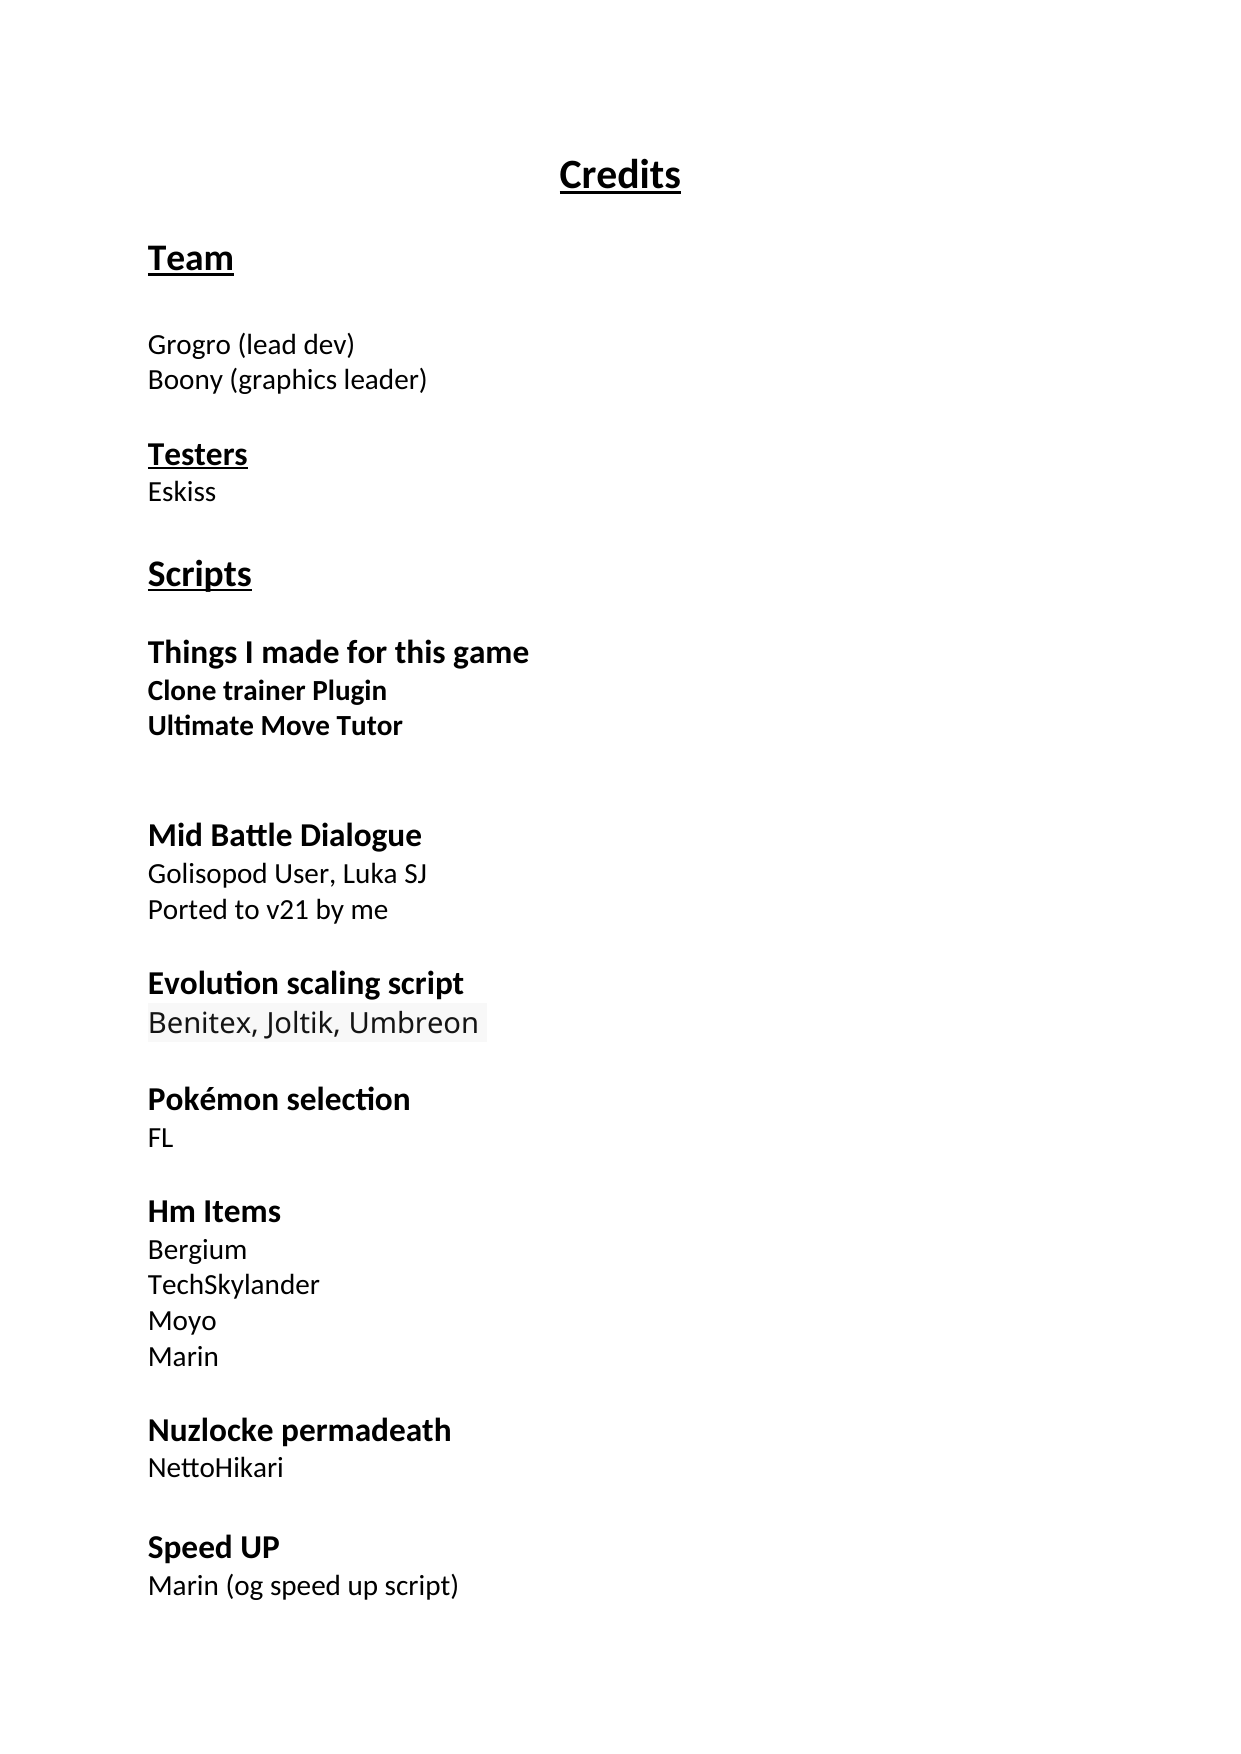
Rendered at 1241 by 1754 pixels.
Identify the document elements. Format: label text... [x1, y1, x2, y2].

text Ported to v21 by me [148, 891, 1093, 926]
text Bergium [148, 1231, 1093, 1266]
text Team [148, 234, 1093, 280]
text TechSkylander [148, 1266, 1093, 1302]
text Credits [148, 148, 1093, 198]
text Ultimate Move Tutor [148, 707, 1093, 743]
text Grogro (lead dev) [148, 326, 1093, 361]
text Things I made for this game [148, 631, 1093, 672]
text Scripts [148, 550, 1093, 596]
text Testers [148, 433, 1093, 473]
text Golisopod User, Luka SJ [148, 855, 1093, 891]
text NettoHikari [148, 1449, 1093, 1485]
text Eskiss [148, 473, 1093, 509]
text Evolution scaling script [148, 962, 1093, 1003]
text Mid Battle Dialogue [148, 814, 1093, 855]
text Pokémon selection [148, 1078, 1093, 1119]
text Nuzlocke permadeath [148, 1409, 1093, 1449]
text Moyo [148, 1302, 1093, 1338]
text Boony (graphics leader) [148, 361, 1093, 397]
text Marin [148, 1338, 1093, 1373]
text Speed UP [148, 1526, 1093, 1567]
text Clone trainer Plugin [148, 672, 1093, 707]
text FL [148, 1119, 1093, 1154]
text Hm Items [148, 1190, 1093, 1231]
text Marin (og speed up script) [148, 1567, 1093, 1602]
text Benitex, Joltik, Umbreon [148, 1003, 1093, 1042]
